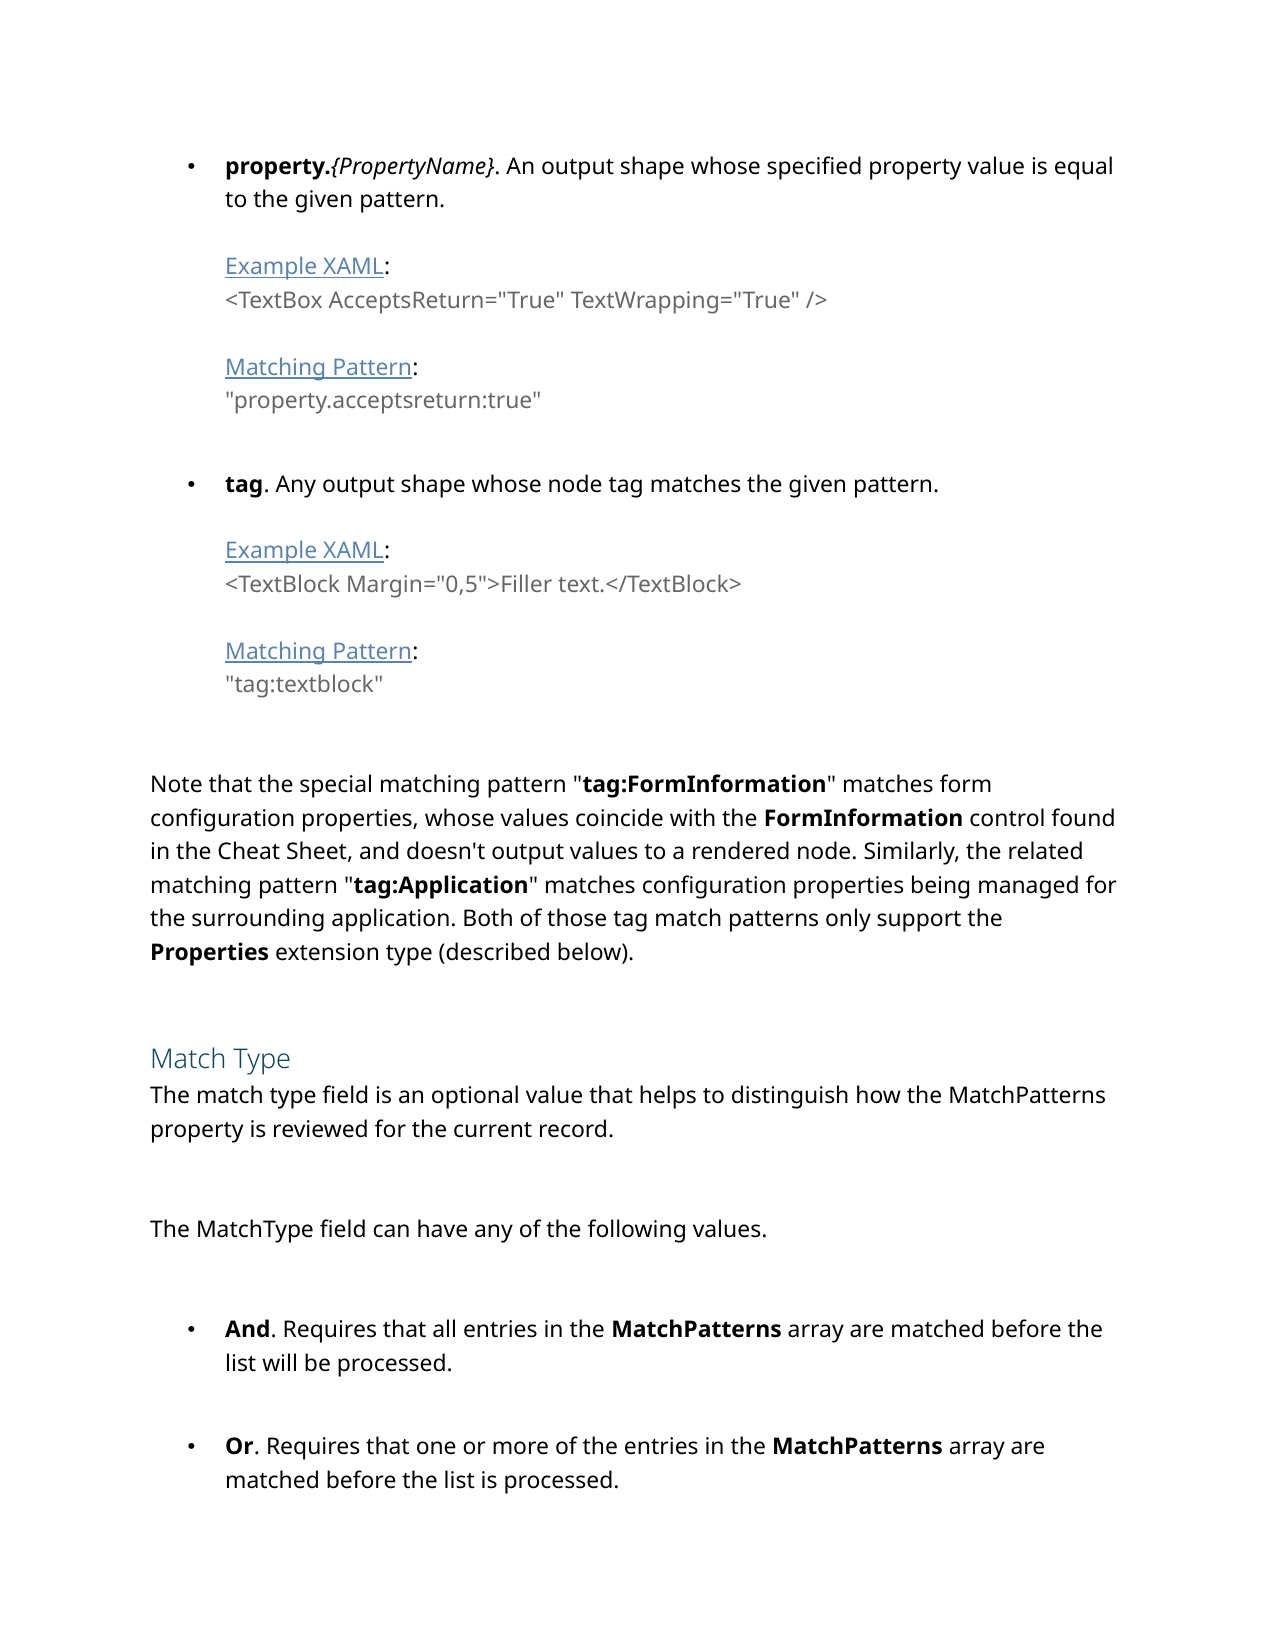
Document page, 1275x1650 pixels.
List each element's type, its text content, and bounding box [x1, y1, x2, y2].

list tag. Any output shape whose node tag matches the given pattern. Example XAML: <TextBlock Margin="0,5">Filler text.</TextBlock> Matching Pattern: "tag:textblock" [187, 468, 1125, 699]
text The match type field is an optional value that helps to distinguish how the MatchPatterns property is reviewed for the current record. [150, 1079, 1125, 1144]
list And. Requires that all entries in the MatchPatterns array are matched before the list will be processed. [187, 1313, 1125, 1411]
text The MatchType field can have any of the following values. [150, 1213, 1125, 1244]
text Note that the special matching pattern "tag:FormInformation" matches form configuration properties, whose values coincide with the FormInformation control found in the Cheat Sheet, and doesn't output values to a rendered node. Similarly, the related matching pattern "tag:Application" matches configuration properties being managed for the surrounding application. Both of those tag match patterns only support the Properties extension type (described below). [150, 768, 1125, 967]
list property.{PropertyName}. An output shape whose specified property value is equal to the given pattern. Example XAML: <TextBox AcceptsReturn="True" TextWrapping="True" /> Matching Pattern: "property.acceptsreturn:true" [187, 150, 1125, 449]
subtitle Match Type [150, 1040, 1125, 1077]
list Or. Requires that one or more of the entries in the MatchPatterns array are matched before the list is processed. [187, 1430, 1125, 1495]
